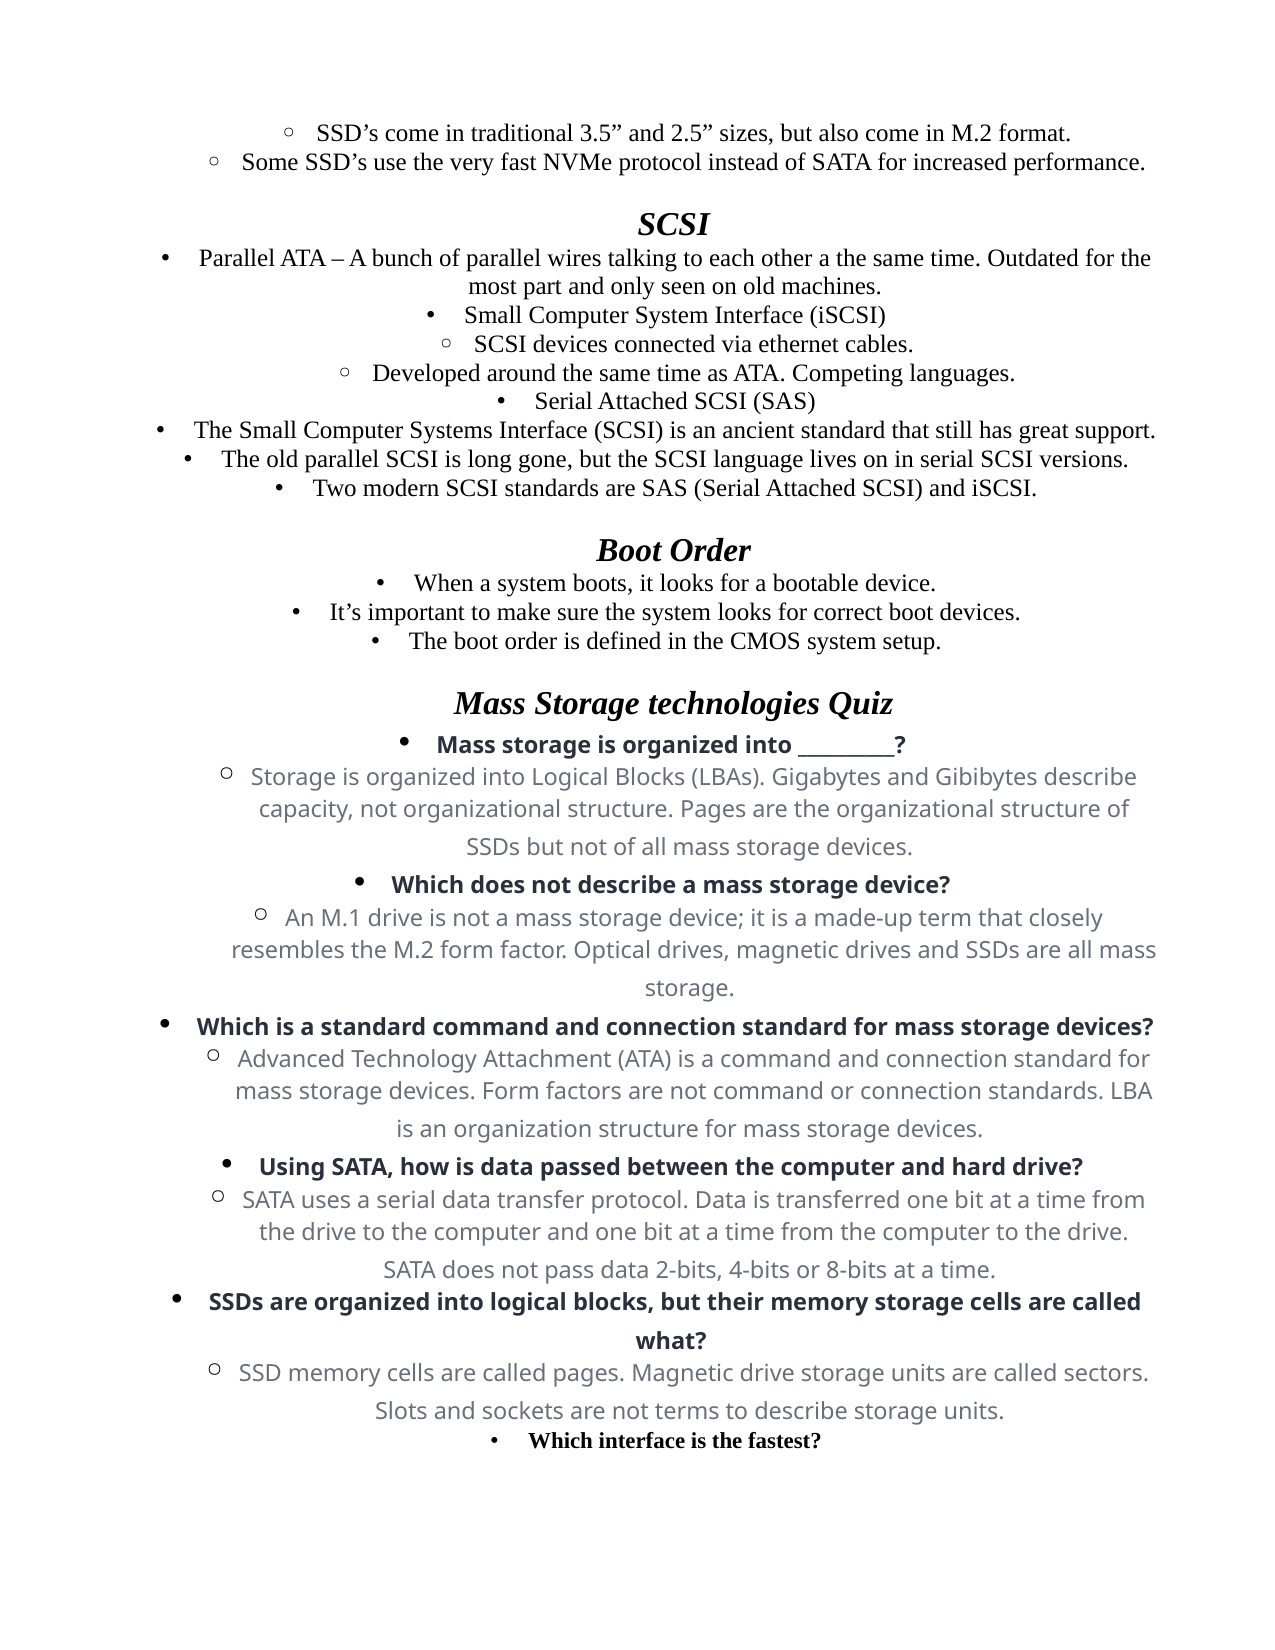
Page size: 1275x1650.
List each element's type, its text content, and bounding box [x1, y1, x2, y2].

list The boot order is defined in the CMOS system setup. [156, 626, 1157, 655]
list Using SATA, how is data passed between the computer and hard drive? [156, 1145, 1157, 1183]
list SSDs are organized into logical blocks, but their memory storage cells are called what? [156, 1286, 1157, 1356]
list An M.1 drive is not a mass storage device; it is a made-up term that closely resembles the M.2 form factor. Optical drives, magnetic drives and SSDs are all mass storage. [193, 901, 1157, 1004]
list Mass storage is organized into __________? [156, 722, 1157, 760]
list SSD memory cells are called pages. Magnetic drive storage units are called sectors. Slots and sockets are not terms to describe storage units. [193, 1356, 1157, 1427]
list Some SSD’s use the very fast NVMe protocol instead of SATA for increased performance. [193, 147, 1157, 176]
list Two modern SCSI standards are SAS (Serial Attached SCSI) and iSCSI. [156, 473, 1157, 501]
list Mass Storage technologies Quiz [156, 683, 1157, 722]
list When a system boots, it looks for a bootable device. [156, 568, 1157, 597]
list Boot Order [156, 530, 1157, 568]
list Which is a standard command and connection standard for mass storage devices? [156, 1004, 1157, 1042]
list Advanced Technology Attachment (ATA) is a command and connection standard for mass storage devices. Form factors are not command or connection standards. LBA is an organization structure for mass storage devices. [193, 1042, 1157, 1145]
list SATA uses a serial data transfer protocol. Data is transferred one bit at a time from the drive to the computer and one bit at a time from the computer to the drive. SATA does not pass data 2-bits, 4-bits or 8-bits at a time. [193, 1183, 1157, 1286]
list SCSI [156, 204, 1157, 243]
list Which does not describe a mass storage device? [156, 863, 1157, 901]
list Serial Attached SCSI (SAS) [156, 386, 1157, 415]
list Parallel ATA – A bunch of parallel wires talking to each other a the same time. Outdated for the most part and only seen on old machines. [156, 243, 1157, 300]
list SCSI devices connected via ethernet cables. [193, 329, 1157, 358]
list Small Computer System Interface (iSCSI) [156, 300, 1157, 329]
list The Small Computer Systems Interface (SCSI) is an ancient standard that still has great support. [156, 415, 1157, 444]
list The old parallel SCSI is long gone, but the SCSI language lives on in serial SCSI versions. [156, 444, 1157, 473]
list SSD’s come in traditional 3.5” and 2.5” sizes, but also come in M.2 format. [193, 118, 1157, 147]
list Developed around the same time as ATA. Competing languages. [193, 358, 1157, 386]
list Which interface is the fastest? [156, 1427, 1157, 1453]
list It’s important to make sure the system looks for correct boot devices. [156, 597, 1157, 626]
list Storage is organized into Logical Blocks (LBAs). Gigabytes and Gibibytes describe capacity, not organizational structure. Pages are the organizational structure of SSDs but not of all mass storage devices. [193, 760, 1157, 863]
